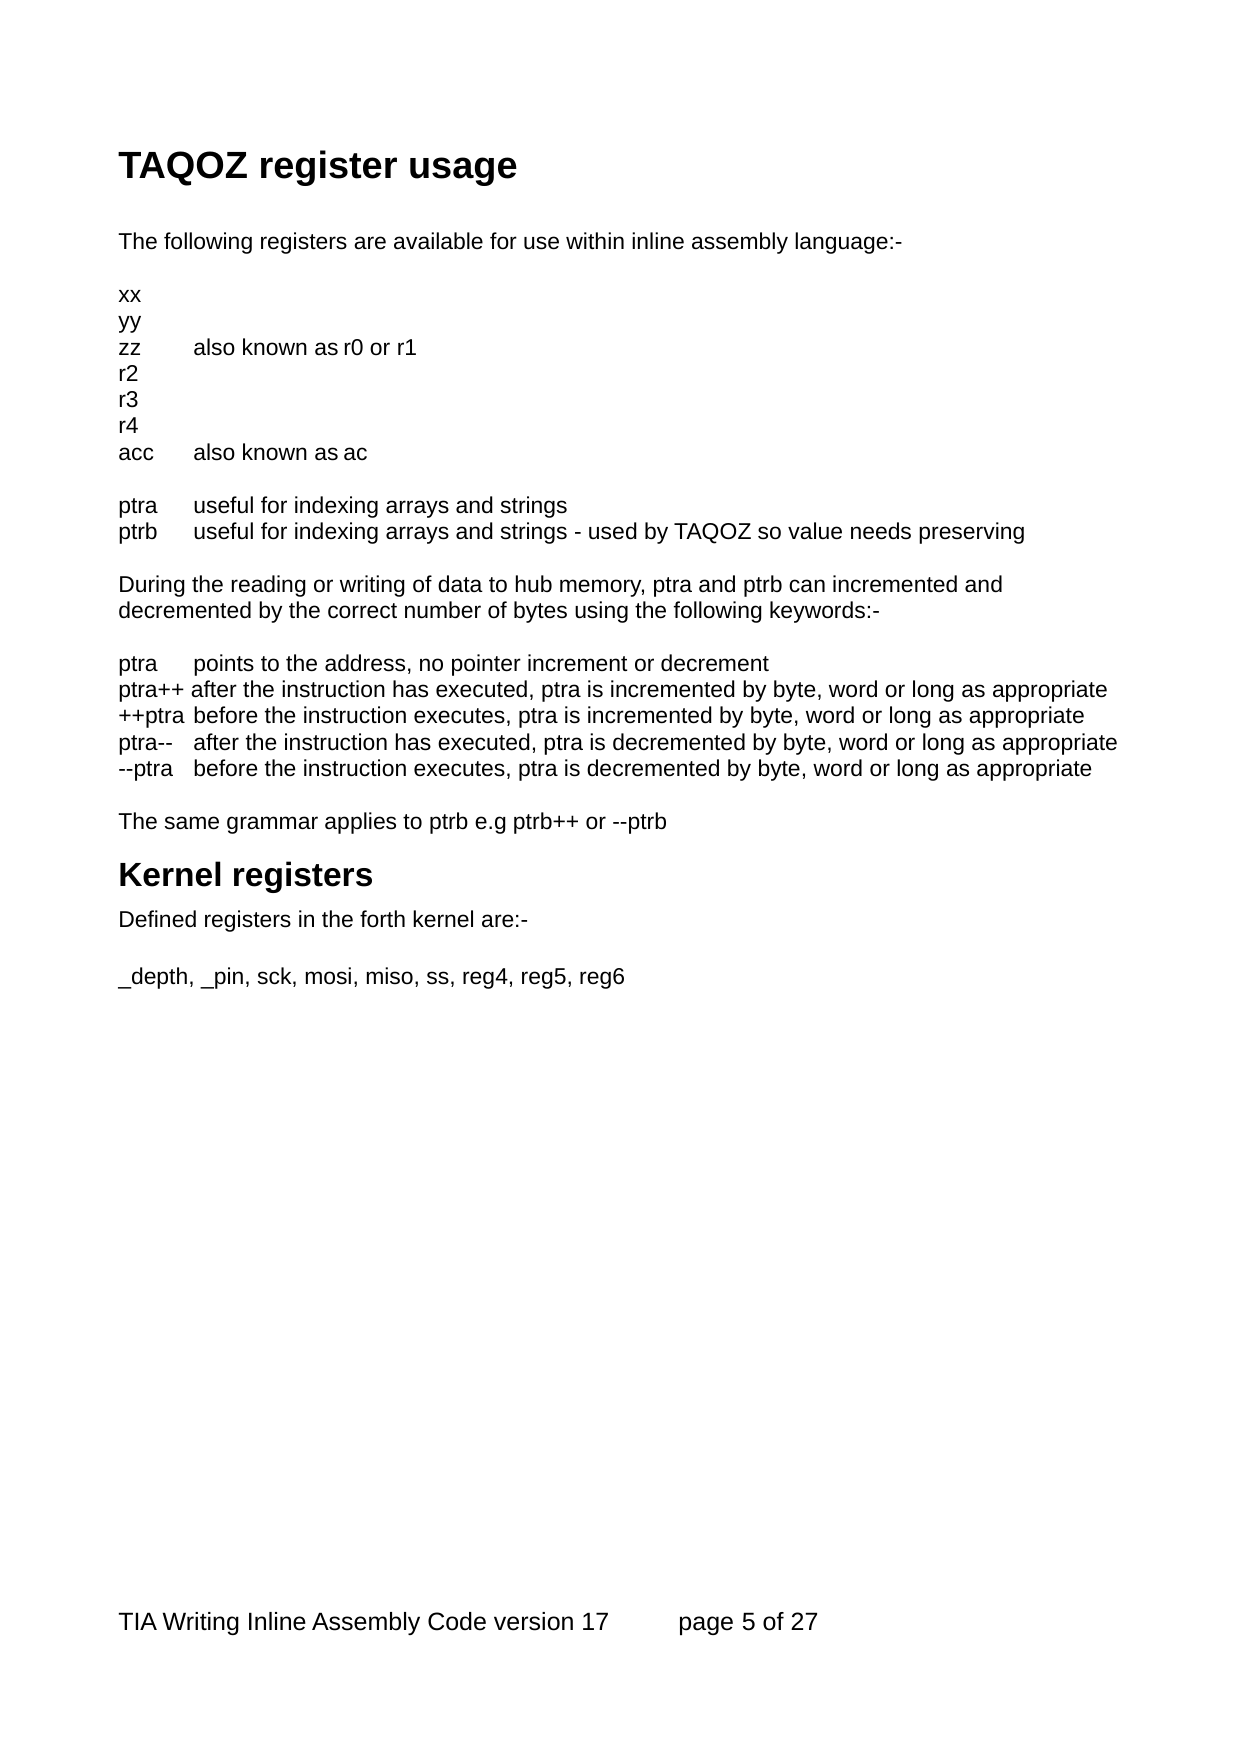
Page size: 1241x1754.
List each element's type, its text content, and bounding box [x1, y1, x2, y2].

text acc also known as ac [118, 439, 1122, 465]
text ptra points to the address, no pointer increment or decrement [118, 650, 1122, 676]
subtitle Kernel registers [118, 855, 1122, 894]
text r2 [118, 360, 1122, 386]
text zz also known as r0 or r1 [118, 333, 1122, 360]
text The same grammar applies to ptrb e.g ptrb++ or --ptrb [118, 808, 1122, 834]
text ptra++ after the instruction has executed, ptra is incremented by byte, word or long as appropriate [118, 676, 1122, 702]
text yy [118, 307, 1122, 333]
text --ptra before the instruction executes, ptra is decremented by byte, word or long as appropriate [118, 755, 1122, 781]
text Defined registers in the forth kernel are:- [118, 906, 1122, 932]
text ptrb useful for indexing arrays and strings - used by TAQOZ so value needs preserving [118, 518, 1122, 544]
text During the reading or writing of data to hub memory, ptra and ptrb can incremented and decremented by the correct number of bytes using the following keywords:- [118, 571, 1122, 623]
text r3 [118, 386, 1122, 412]
text r4 [118, 412, 1122, 439]
text The following registers are available for use within inline assembly language:- [118, 228, 1122, 254]
text xx [118, 281, 1122, 307]
text ptra-- after the instruction has executed, ptra is decremented by byte, word or long as appropriate [118, 729, 1122, 755]
text _depth, _pin, sck, mosi, miso, ss, reg4, reg5, reg6 [118, 963, 1122, 989]
subtitle TAQOZ register usage [118, 143, 1122, 187]
text ptra useful for indexing arrays and strings [118, 492, 1122, 518]
text ++ptra before the instruction executes, ptra is incremented by byte, word or long as appropriate [118, 702, 1122, 729]
